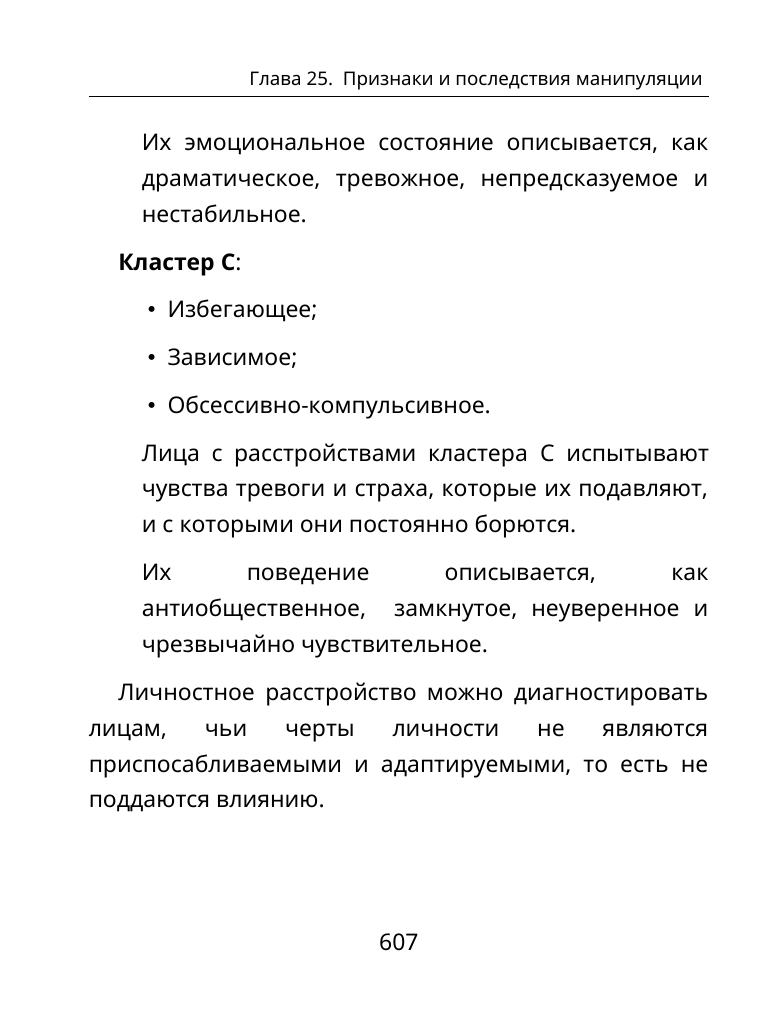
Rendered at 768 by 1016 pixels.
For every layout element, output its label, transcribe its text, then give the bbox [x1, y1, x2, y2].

list Обсессивно-компульсивное. [148, 389, 709, 420]
list Лица с расстройствами кластера C испытывают чувства тревоги и страха, которые их подавляют, и с которыми они постоянно борются. [124, 436, 709, 539]
list Избегающее; [148, 293, 709, 324]
list Их эмоциональное состояние описывается, как драматическое, тревожное, непредсказуемое и нестабильное. [124, 126, 709, 229]
list Зависимое; [148, 341, 709, 372]
list Их поведение описывается, как антиобщественное, замкнутое, неуверенное и чрезвычайно чувствительное. [124, 556, 709, 659]
text Личностное расстройство можно диагностировать лицам, чьи черты личности не являются приспосабливаемыми и адаптируемыми, то есть не поддаются влиянию. [88, 676, 709, 815]
list Кластер C: [118, 246, 709, 277]
